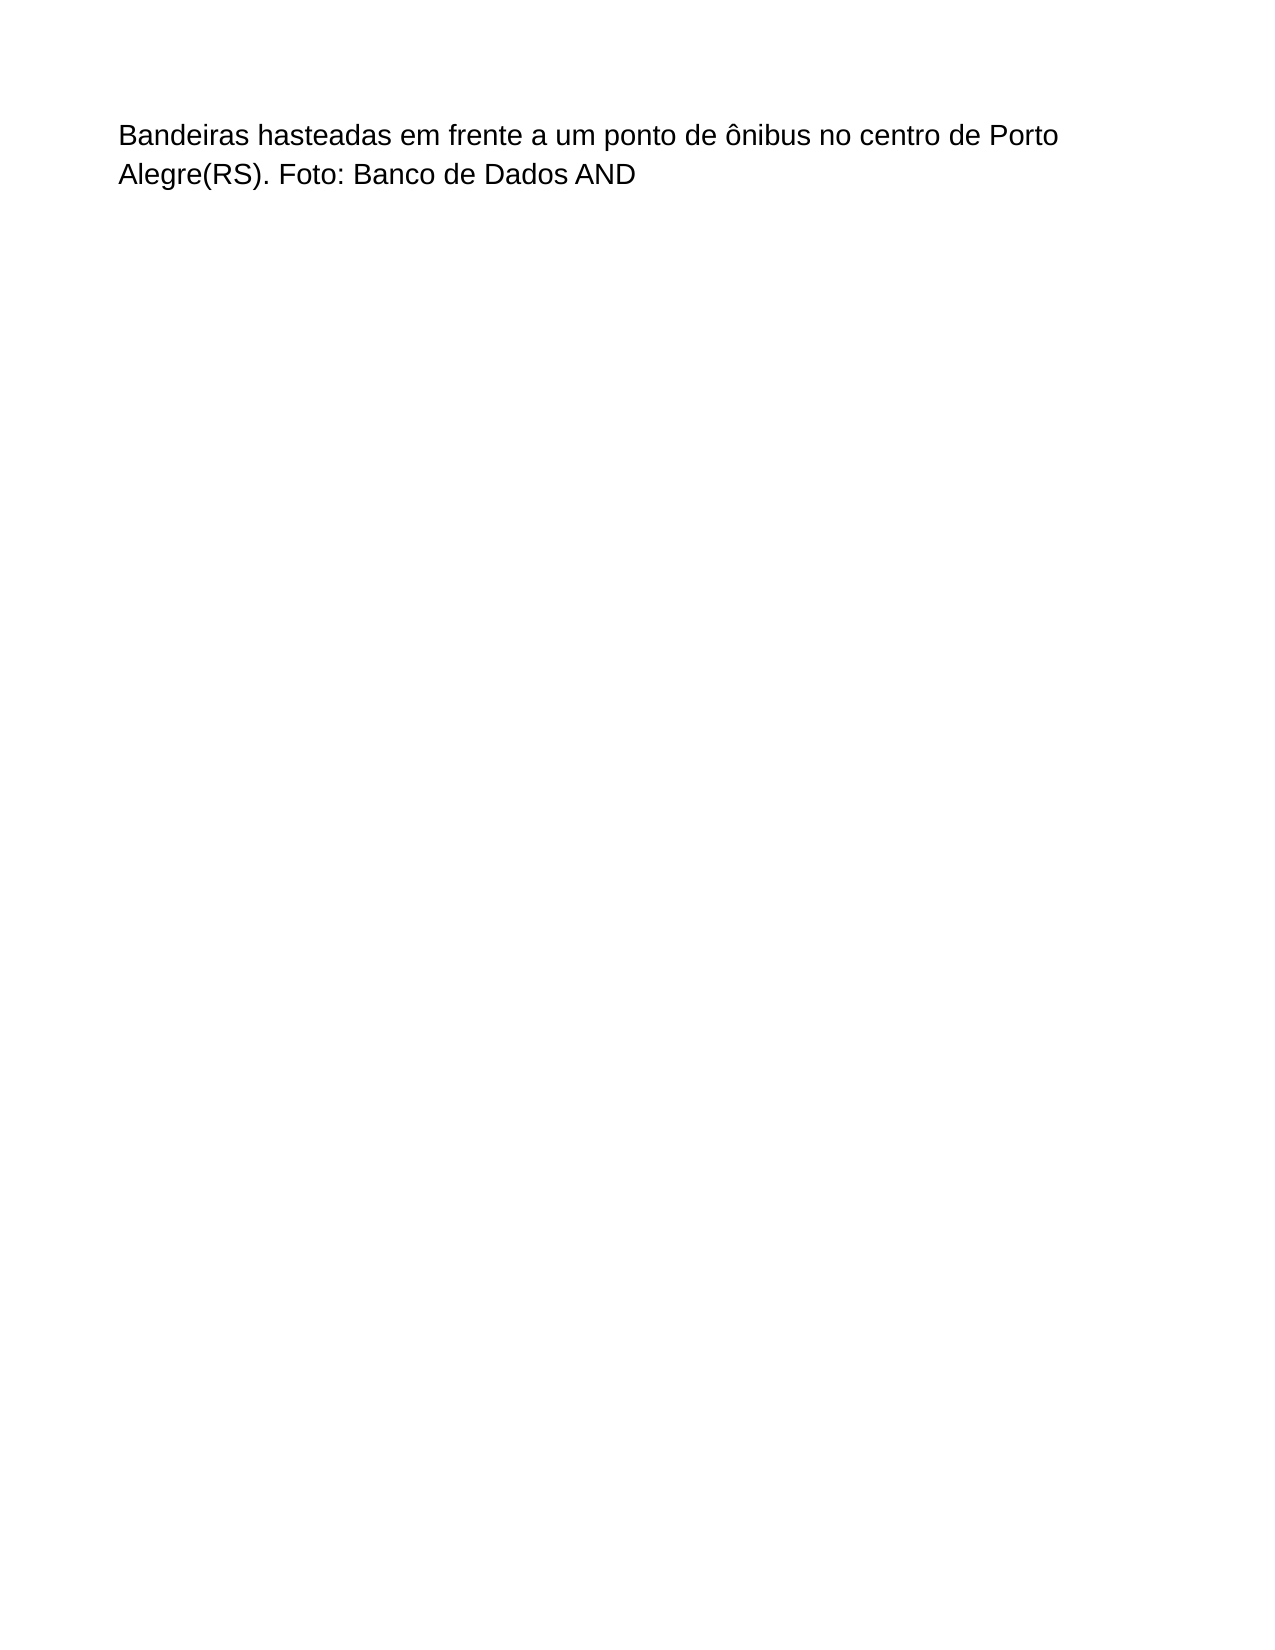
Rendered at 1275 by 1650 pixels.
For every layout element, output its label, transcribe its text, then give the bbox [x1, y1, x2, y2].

text Bandeiras hasteadas em frente a um ponto de ônibus no centro de Porto Alegre(RS). Foto: Banco de Dados AND [118, 118, 1157, 190]
